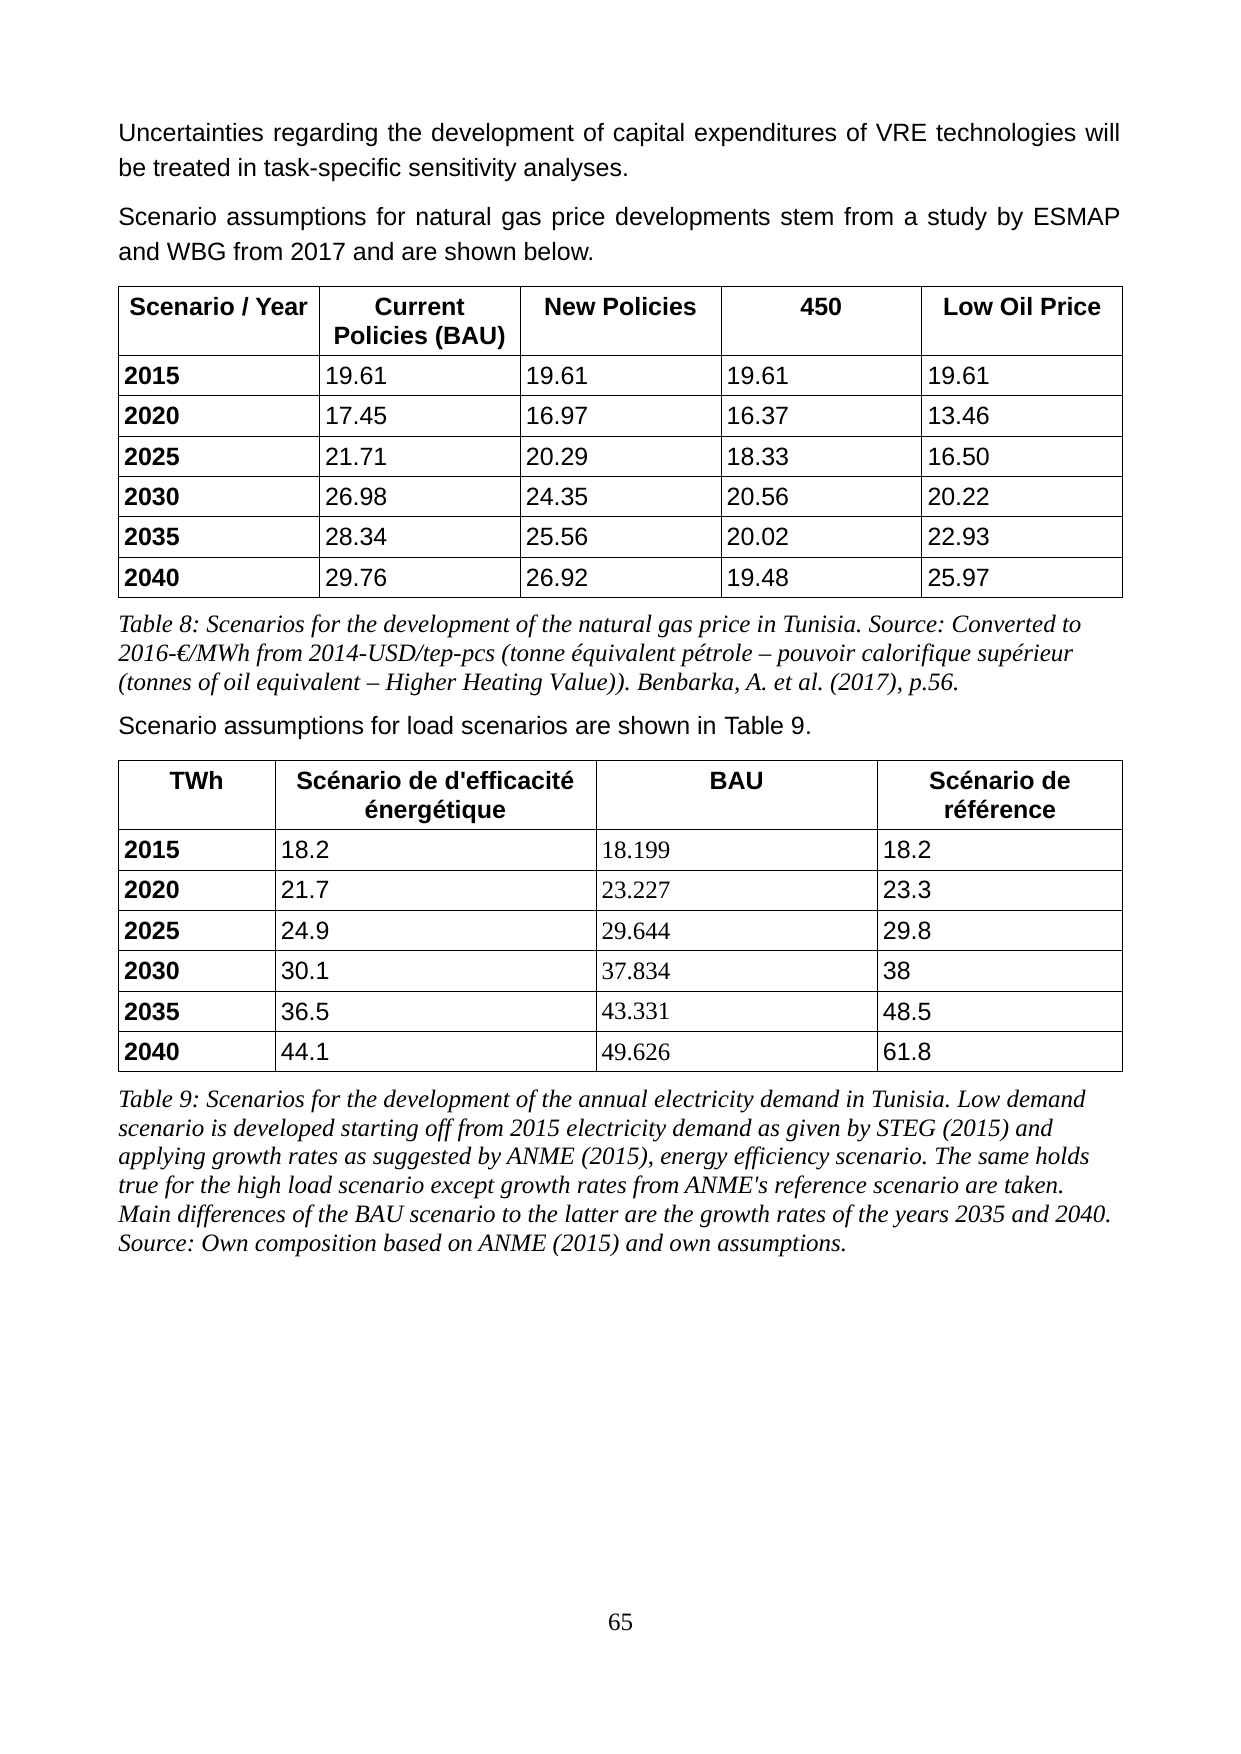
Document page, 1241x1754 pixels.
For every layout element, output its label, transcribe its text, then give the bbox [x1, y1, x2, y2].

table_cell 21.7 [276, 871, 596, 910]
table_cell 19.61 [320, 356, 520, 395]
table_cell 2040 [119, 1032, 275, 1071]
text Uncertainties regarding the development of capital expenditures of VRE technologies will be treated in task-specific sensitivity analyses. [118, 118, 1122, 181]
table_header BAU [597, 761, 877, 829]
table_header Low Oil Price [922, 287, 1122, 355]
table_cell 36.5 [276, 992, 596, 1031]
table_cell 19.61 [722, 356, 921, 395]
table_header Scénario de référence [878, 761, 1122, 829]
table_cell 29.76 [320, 558, 520, 597]
table_header 450 [722, 287, 921, 355]
table_cell 2040 [119, 558, 319, 597]
table_cell 21.71 [320, 437, 520, 476]
table_cell 38 [878, 951, 1122, 991]
table_cell 16.37 [722, 396, 921, 436]
table_cell 28.34 [320, 517, 520, 557]
table_cell 18.2 [276, 830, 596, 870]
table_cell 2015 [119, 830, 275, 870]
table_cell 26.98 [320, 477, 520, 516]
table_cell 20.22 [922, 477, 1122, 516]
table_cell 2025 [119, 437, 319, 476]
table_cell 23.3 [878, 871, 1122, 910]
table_cell 24.9 [276, 911, 596, 950]
table_header Current Policies (BAU) [320, 287, 520, 355]
text Table 9: Scenarios for the development of the annual electricity demand in Tunisia. Low demand scenario is developed starting off from 2015 electricity demand as given by STEG (2015) and applying growth rates as suggested by ANME (2015), energy efficiency scenario. The same holds true for the high load scenario except growth rates from ANME's reference scenario are taken. Main differences of the BAU scenario to the latter are the growth rates of the years 2035 and 2040. Source: Own composition based on ANME (2015) and own assumptions. [118, 1084, 1122, 1256]
table_cell 44.1 [276, 1032, 596, 1071]
table_cell 19.61 [922, 356, 1122, 395]
table_cell 2015 [119, 356, 319, 395]
table_cell 18.2 [878, 830, 1122, 870]
table_cell 30.1 [276, 951, 596, 991]
table_cell 29.644 [597, 911, 877, 950]
table_cell 2030 [119, 477, 319, 516]
table_cell 25.97 [922, 558, 1122, 597]
text Scenario assumptions for natural gas price developments stem from a study by ESMAP and WBG from 2017 and are shown below. [118, 202, 1122, 265]
table_cell 43.331 [597, 992, 877, 1031]
table_header TWh [119, 761, 275, 829]
table_cell 2020 [119, 396, 319, 436]
table_cell 61.8 [878, 1032, 1122, 1071]
table_cell 19.48 [722, 558, 921, 597]
table_cell 24.35 [521, 477, 721, 516]
table_cell 22.93 [922, 517, 1122, 557]
table_cell 49.626 [597, 1032, 877, 1071]
table_cell 13.46 [922, 396, 1122, 436]
table_cell 17.45 [320, 396, 520, 436]
table_cell 2035 [119, 992, 275, 1031]
table_header Scénario de d'efficacité énergétique [276, 761, 596, 829]
table_header New Policies [521, 287, 721, 355]
table_cell 23.227 [597, 871, 877, 910]
table_cell 29.8 [878, 911, 1122, 950]
table_cell 16.50 [922, 437, 1122, 476]
text Scenario assumptions for load scenarios are shown in Table 9. [118, 711, 1122, 739]
table_cell 26.92 [521, 558, 721, 597]
table_cell 16.97 [521, 396, 721, 436]
table_cell 25.56 [521, 517, 721, 557]
table_cell 48.5 [878, 992, 1122, 1031]
table_header Scenario / Year [119, 287, 319, 355]
table_cell 20.56 [722, 477, 921, 516]
table_cell 18.33 [722, 437, 921, 476]
table_cell 2020 [119, 871, 275, 910]
table_cell 19.61 [521, 356, 721, 395]
table_cell 18.199 [597, 830, 877, 870]
table_cell 2030 [119, 951, 275, 991]
table_cell 2025 [119, 911, 275, 950]
table_cell 20.29 [521, 437, 721, 476]
table_cell 2035 [119, 517, 319, 557]
text Table 8: Scenarios for the development of the natural gas price in Tunisia. Source: Converted to 2016-€/MWh from 2014-USD/tep-pcs (tonne équivalent pétrole – pouvoir calorifique supérieur (tonnes of oil equivalent – Higher Heating Value)). Benbarka, A. et al. (2017), p.56. [118, 609, 1122, 696]
table_cell 20.02 [722, 517, 921, 557]
table_cell 37.834 [597, 951, 877, 991]
